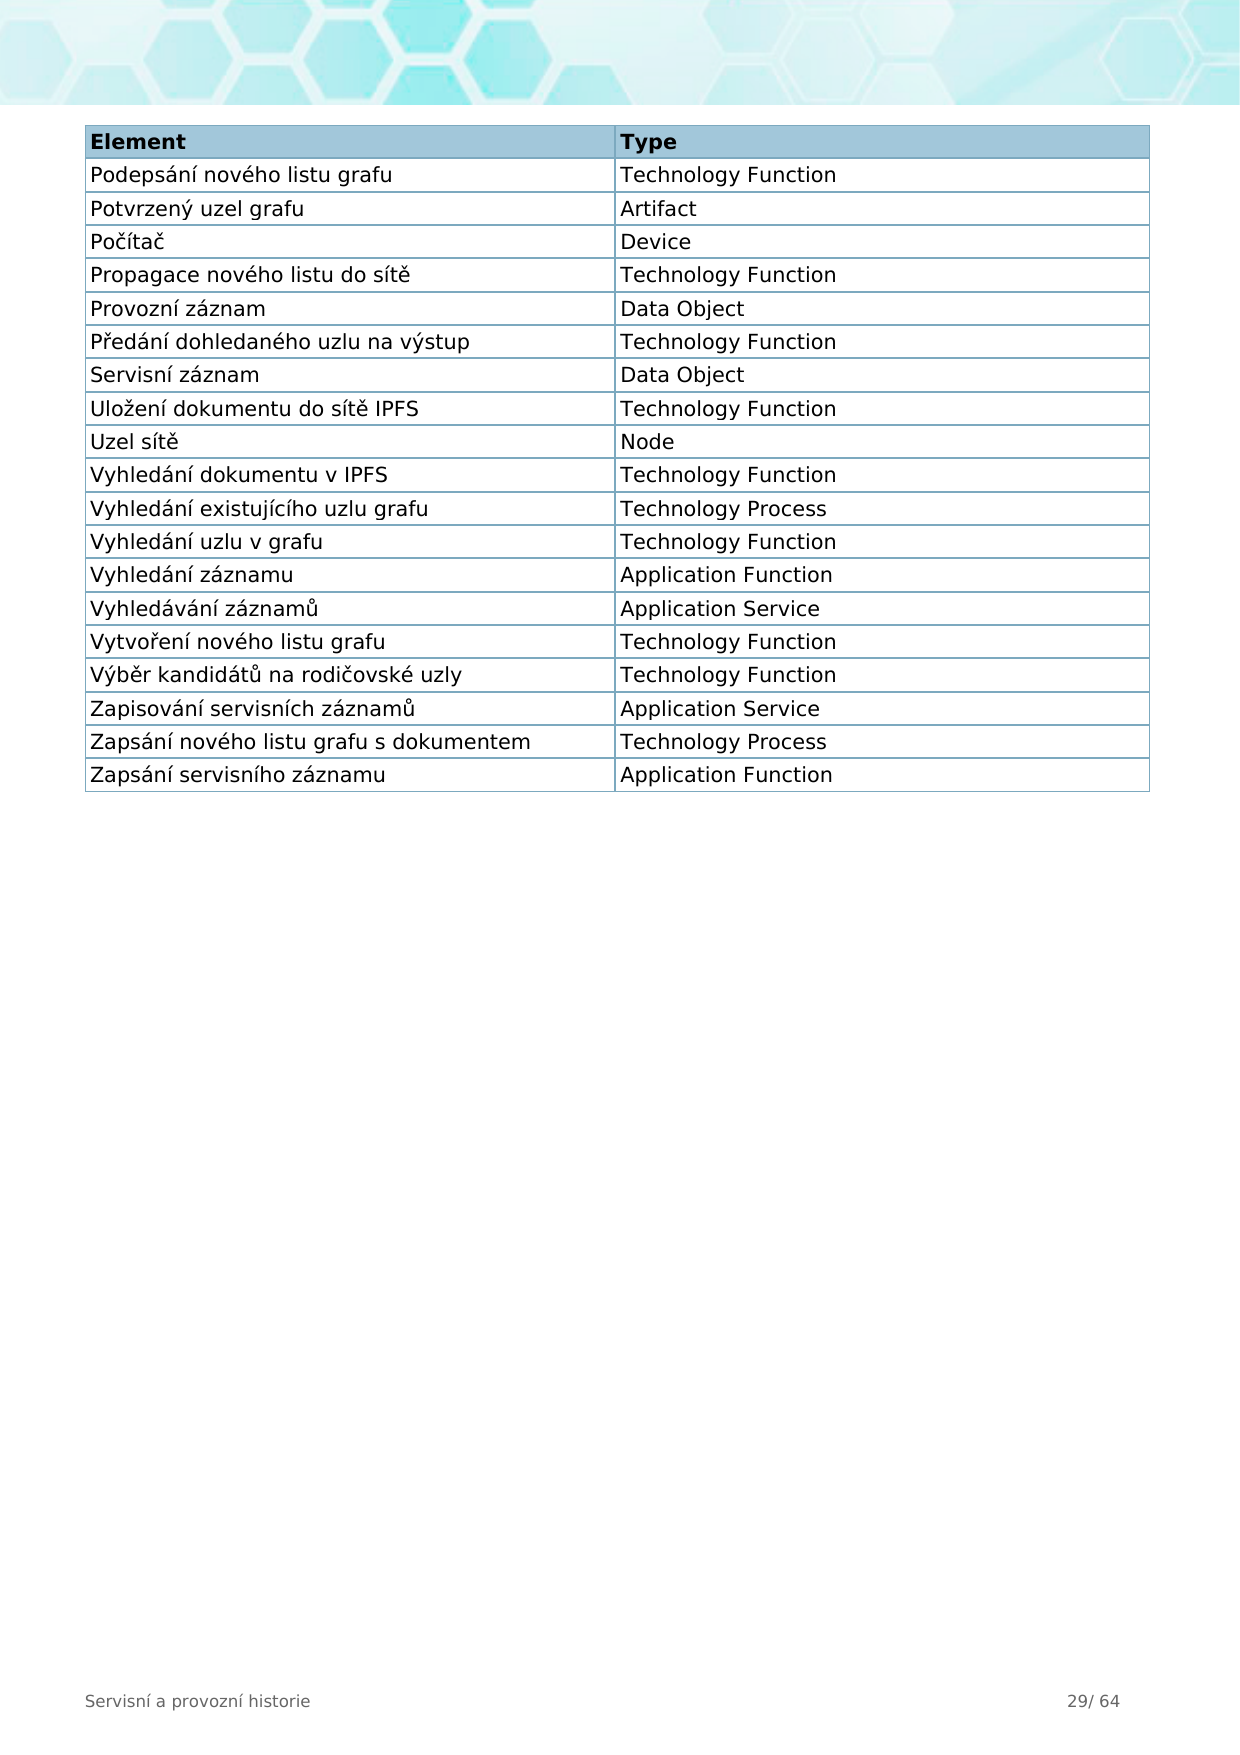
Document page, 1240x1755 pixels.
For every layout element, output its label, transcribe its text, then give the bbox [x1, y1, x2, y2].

table_cell 29 [919, 1650, 1088, 1754]
table_cell Zapisování servisních záznamů [86, 693, 614, 724]
table_cell [1150, 692, 1155, 725]
table_cell Počítač [86, 226, 614, 257]
table_cell [1155, 792, 1239, 1650]
table_cell [0, 358, 84, 392]
table_cell [1155, 692, 1239, 725]
table_cell [1155, 725, 1239, 758]
table_cell [0, 105, 84, 125]
table_cell [1155, 358, 1239, 392]
table_cell Propagace nového listu do sítě [86, 259, 614, 291]
table_cell [1150, 492, 1155, 525]
table_cell [1155, 125, 1239, 158]
table_cell [0, 792, 84, 1650]
table_cell Application Service [616, 593, 1149, 624]
table_cell [0, 225, 84, 258]
table_cell [1155, 392, 1239, 425]
table_cell [1150, 105, 1155, 125]
table_cell [0, 625, 84, 658]
table_cell Vyhledání existujícího uzlu grafu [86, 493, 614, 524]
table_cell [0, 525, 84, 558]
table_cell Vyhledání dokumentu v IPFS [86, 459, 614, 491]
table_cell [0, 558, 84, 592]
table_cell [0, 658, 84, 692]
table_cell [1150, 292, 1155, 325]
table_cell [1088, 105, 1150, 125]
table_cell Vyhledání uzlu v grafu [86, 526, 614, 557]
table_cell Technology Function [616, 659, 1149, 691]
table_cell Uzel sítě [86, 426, 614, 457]
table_cell [1150, 158, 1155, 192]
table_cell Vyhledávání záznamů [86, 593, 614, 624]
table_cell Zapsání nového listu grafu s dokumentem [86, 726, 614, 757]
table_cell Data Object [616, 293, 1149, 324]
table_cell [0, 258, 84, 292]
table_cell [919, 792, 1088, 1650]
table_cell [1155, 105, 1239, 125]
table_cell [1150, 725, 1155, 758]
table_cell [0, 592, 84, 625]
table_cell [1150, 758, 1155, 792]
table_cell [1155, 225, 1239, 258]
table_cell Technology Process [616, 493, 1149, 524]
table_cell [1155, 492, 1239, 525]
table_cell [1150, 658, 1155, 692]
table_cell Vyhledání záznamu [86, 559, 614, 591]
table_cell [1150, 525, 1155, 558]
table_cell [1150, 358, 1155, 392]
table_cell [1150, 558, 1155, 592]
table_cell Zapsání servisního záznamu [86, 759, 614, 791]
table_cell Technology Function [616, 259, 1149, 291]
table_cell [1155, 258, 1239, 292]
table_cell Technology Process [616, 726, 1149, 757]
table_cell [1155, 658, 1239, 692]
table_cell Technology Function [616, 526, 1149, 557]
table_cell Data Object [616, 359, 1149, 391]
table_cell Application Function [616, 759, 1149, 791]
table_cell [1155, 625, 1239, 658]
table_cell [919, 105, 1088, 125]
table_cell [1150, 192, 1155, 225]
table_cell Technology Function [616, 459, 1149, 491]
table_cell [1155, 458, 1239, 492]
table_cell [0, 125, 84, 158]
table_cell Potvrzený uzel grafu [86, 193, 614, 224]
table_cell [1155, 158, 1239, 192]
table_cell Node [616, 426, 1149, 457]
table_cell [0, 458, 84, 492]
table_cell Artifact [616, 193, 1149, 224]
table_cell Device [616, 226, 1149, 257]
table_cell [1150, 325, 1155, 358]
table_cell [1150, 458, 1155, 492]
table_cell [1150, 792, 1155, 1650]
table_cell [0, 692, 84, 725]
table_cell [1088, 792, 1150, 1650]
table_cell [1150, 392, 1155, 425]
table_cell [0, 392, 84, 425]
table_cell Uložení dokumentu do sítě IPFS [86, 393, 614, 424]
table_cell Application Service [616, 693, 1149, 724]
table_cell [0, 158, 84, 192]
table_cell Element [86, 126, 614, 157]
table_cell [0, 758, 84, 792]
table_cell Podepsání nového listu grafu [86, 159, 614, 191]
table_cell [0, 425, 84, 458]
table_cell [1155, 1650, 1239, 1754]
table_cell Vytvoření nového listu grafu [86, 626, 614, 657]
table_cell Provozní záznam [86, 293, 614, 324]
table_cell Application Function [616, 559, 1149, 591]
table_cell Technology Function [616, 626, 1149, 657]
table_cell [1155, 758, 1239, 792]
table_cell [615, 792, 919, 1650]
table_cell [615, 105, 919, 125]
table_cell Technology Function [616, 326, 1149, 357]
table_cell [1155, 192, 1239, 225]
table_cell [1155, 592, 1239, 625]
table_cell Předání dohledaného uzlu na výstup [86, 326, 614, 357]
table_cell [1155, 325, 1239, 358]
table_cell [1155, 292, 1239, 325]
table_cell Servisní a provozní historie [85, 1650, 919, 1754]
table_cell [1155, 558, 1239, 592]
table_cell [1150, 225, 1155, 258]
table_cell Type [616, 126, 1149, 157]
table_cell Výběr kandidátů na rodičovské uzly [86, 659, 614, 691]
table_cell Technology Function [616, 393, 1149, 424]
table_cell [0, 725, 84, 758]
table_cell [0, 1650, 84, 1754]
table_cell / 64 [1088, 1650, 1155, 1754]
table_cell [0, 192, 84, 225]
table_cell [1150, 125, 1155, 158]
table_cell [1155, 525, 1239, 558]
table_cell Servisní záznam [86, 359, 614, 391]
table_cell [1150, 625, 1155, 658]
table_cell [0, 492, 84, 525]
table_cell Technology Function [616, 159, 1149, 191]
table_cell [0, 325, 84, 358]
table_cell [1150, 592, 1155, 625]
table_cell [85, 792, 615, 1650]
table_cell [0, 292, 84, 325]
table_cell [85, 105, 615, 125]
table_cell [1150, 258, 1155, 292]
table_cell [1150, 425, 1155, 458]
table_cell [1155, 425, 1239, 458]
